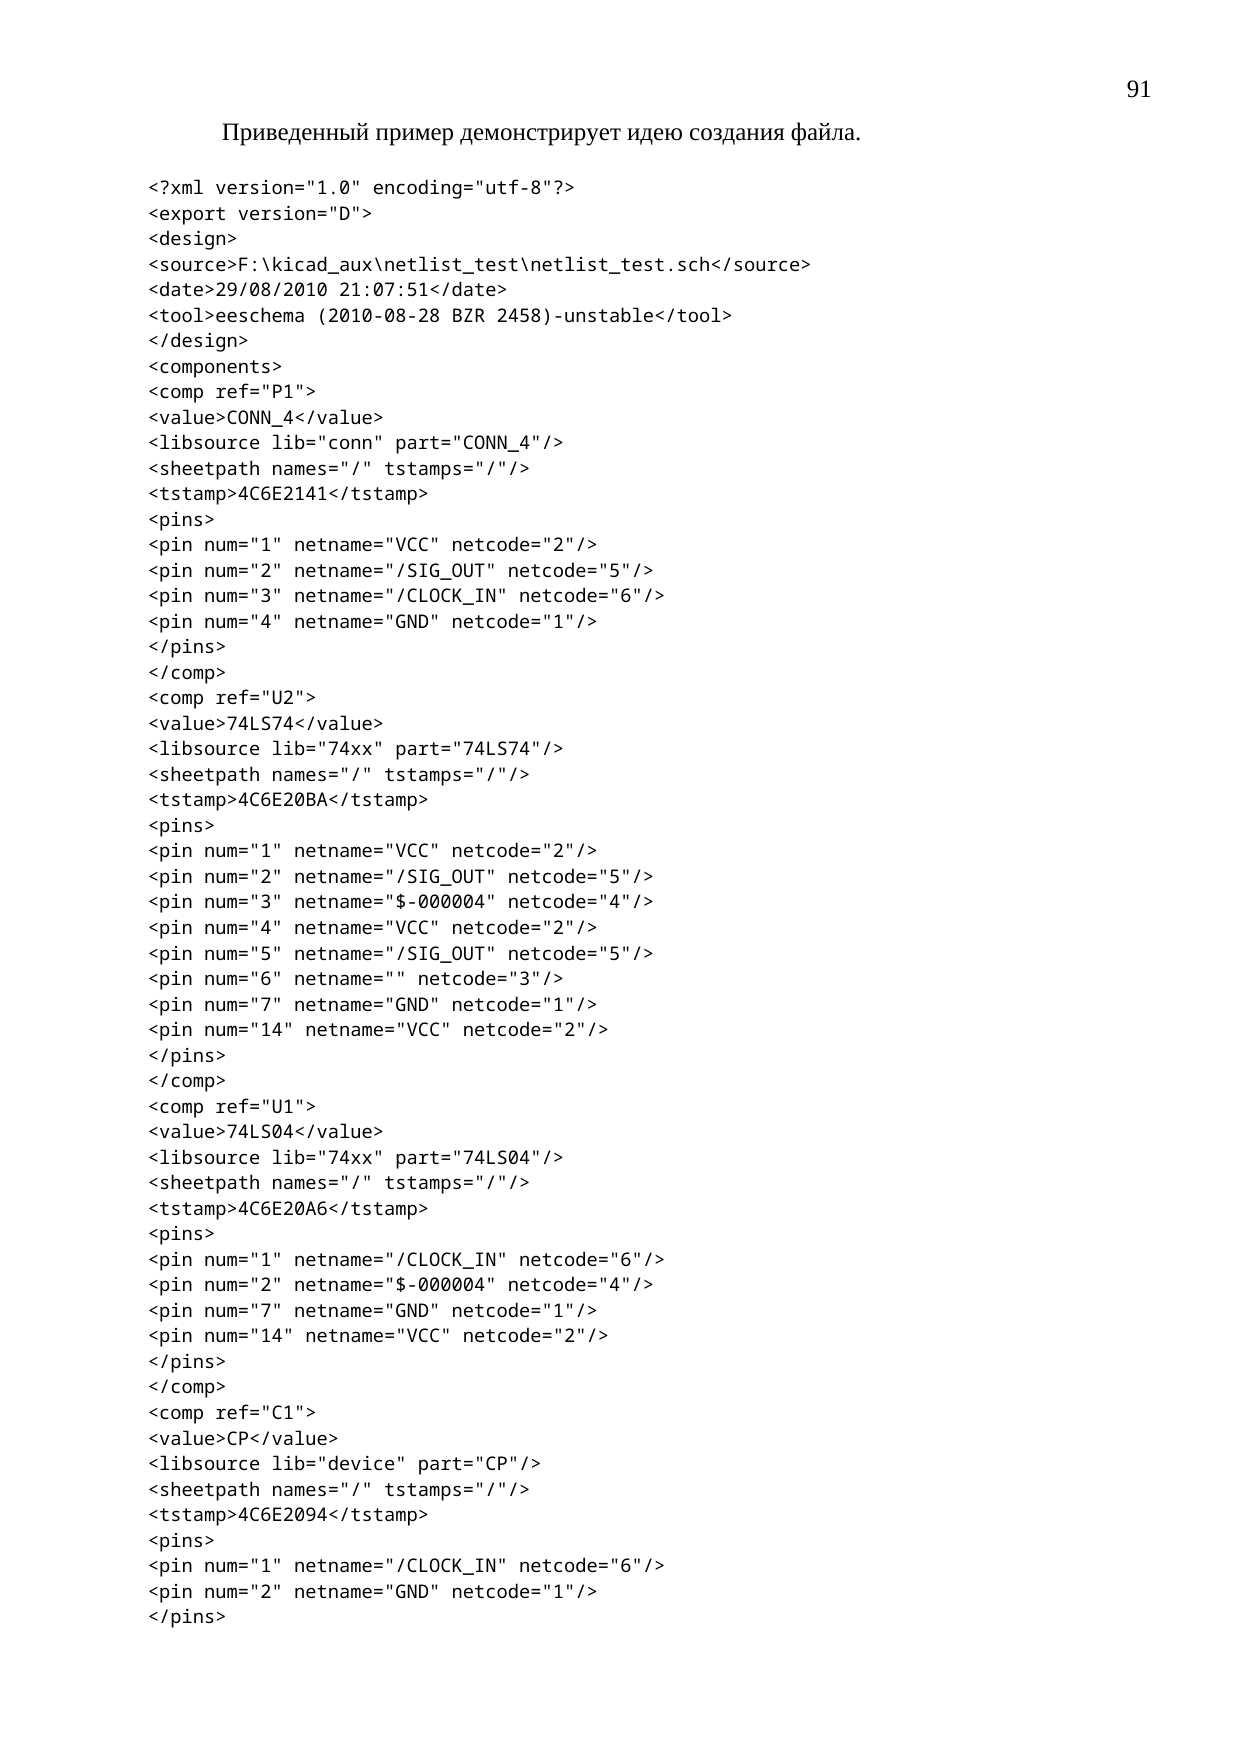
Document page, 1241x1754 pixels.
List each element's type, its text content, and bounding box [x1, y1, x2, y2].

text <pin num="2" netname="GND" netcode="1"/> [148, 1578, 1152, 1603]
text </pins> [148, 1348, 1152, 1374]
text <tstamp>4C6E2141</tstamp> [148, 481, 1152, 506]
text <pin num="1" netname="/CLOCK_IN" netcode="6"/> [148, 1246, 1152, 1272]
text <date>29/08/2010 21:07:51</date> [148, 276, 1152, 302]
text </pins> [148, 1603, 1152, 1629]
text <tstamp>4C6E2094</tstamp> [148, 1501, 1152, 1527]
text <pin num="1" netname="VCC" netcode="2"/> [148, 532, 1152, 557]
text <pin num="1" netname="/CLOCK_IN" netcode="6"/> [148, 1552, 1152, 1578]
text <value>74LS74</value> [148, 710, 1152, 736]
text <pin num="4" netname="VCC" netcode="2"/> [148, 914, 1152, 940]
text <sheetpath names="/" tstamps="/"/> [148, 1169, 1152, 1195]
text <design> [148, 225, 1152, 251]
text <tool>eeschema (2010-08-28 BZR 2458)-unstable</tool> [148, 302, 1152, 327]
text <sheetpath names="/" tstamps="/"/> [148, 761, 1152, 787]
text <pin num="6" netname="" netcode="3"/> [148, 965, 1152, 991]
text <pin num="14" netname="VCC" netcode="2"/> [148, 1323, 1152, 1348]
text <tstamp>4C6E20A6</tstamp> [148, 1195, 1152, 1221]
text <export version="D"> [148, 200, 1152, 225]
text <pin num="7" netname="GND" netcode="1"/> [148, 1297, 1152, 1323]
text </pins> [148, 1042, 1152, 1067]
text <pin num="3" netname="/CLOCK_IN" netcode="6"/> [148, 583, 1152, 608]
text <comp ref="C1"> [148, 1399, 1152, 1425]
text <pin num="2" netname="$-000004" netcode="4"/> [148, 1272, 1152, 1297]
text <?xml version="1.0" encoding="utf-8"?> [148, 174, 1152, 200]
text <value>74LS04</value> [148, 1118, 1152, 1144]
text <sheetpath names="/" tstamps="/"/> [148, 1476, 1152, 1501]
text <tstamp>4C6E20BA</tstamp> [148, 787, 1152, 812]
text Приведенный пример демонстрирует идею cоздания файла. [222, 118, 1152, 146]
text <libsource lib="conn" part="CONN_4"/> [148, 429, 1152, 455]
text <value>CP</value> [148, 1425, 1152, 1450]
text <libsource lib="74xx" part="74LS04"/> [148, 1144, 1152, 1169]
text <pin num="3" netname="$-000004" netcode="4"/> [148, 889, 1152, 914]
text <pin num="2" netname="/SIG_OUT" netcode="5"/> [148, 557, 1152, 583]
text <components> [148, 353, 1152, 378]
text <pin num="7" netname="GND" netcode="1"/> [148, 991, 1152, 1016]
text <pins> [148, 506, 1152, 532]
text </pins> [148, 634, 1152, 659]
text <sheetpath names="/" tstamps="/"/> [148, 455, 1152, 481]
text <value>CONN_4</value> [148, 404, 1152, 429]
text </comp> [148, 1374, 1152, 1399]
text <pin num="4" netname="GND" netcode="1"/> [148, 608, 1152, 634]
text </design> [148, 327, 1152, 353]
text <source>F:\kicad_aux\netlist_test\netlist_test.sch</source> [148, 251, 1152, 276]
text <pin num="1" netname="VCC" netcode="2"/> [148, 838, 1152, 863]
text <libsource lib="74xx" part="74LS74"/> [148, 736, 1152, 761]
text </comp> [148, 659, 1152, 685]
text <pins> [148, 1221, 1152, 1246]
text <comp ref="U1"> [148, 1093, 1152, 1118]
text <comp ref="P1"> [148, 378, 1152, 404]
text <pin num="14" netname="VCC" netcode="2"/> [148, 1016, 1152, 1042]
text <pins> [148, 1527, 1152, 1552]
text </comp> [148, 1067, 1152, 1093]
text <pin num="2" netname="/SIG_OUT" netcode="5"/> [148, 863, 1152, 889]
text <pins> [148, 812, 1152, 838]
text <pin num="5" netname="/SIG_OUT" netcode="5"/> [148, 940, 1152, 965]
text <comp ref="U2"> [148, 685, 1152, 710]
text <libsource lib="device" part="CP"/> [148, 1450, 1152, 1476]
